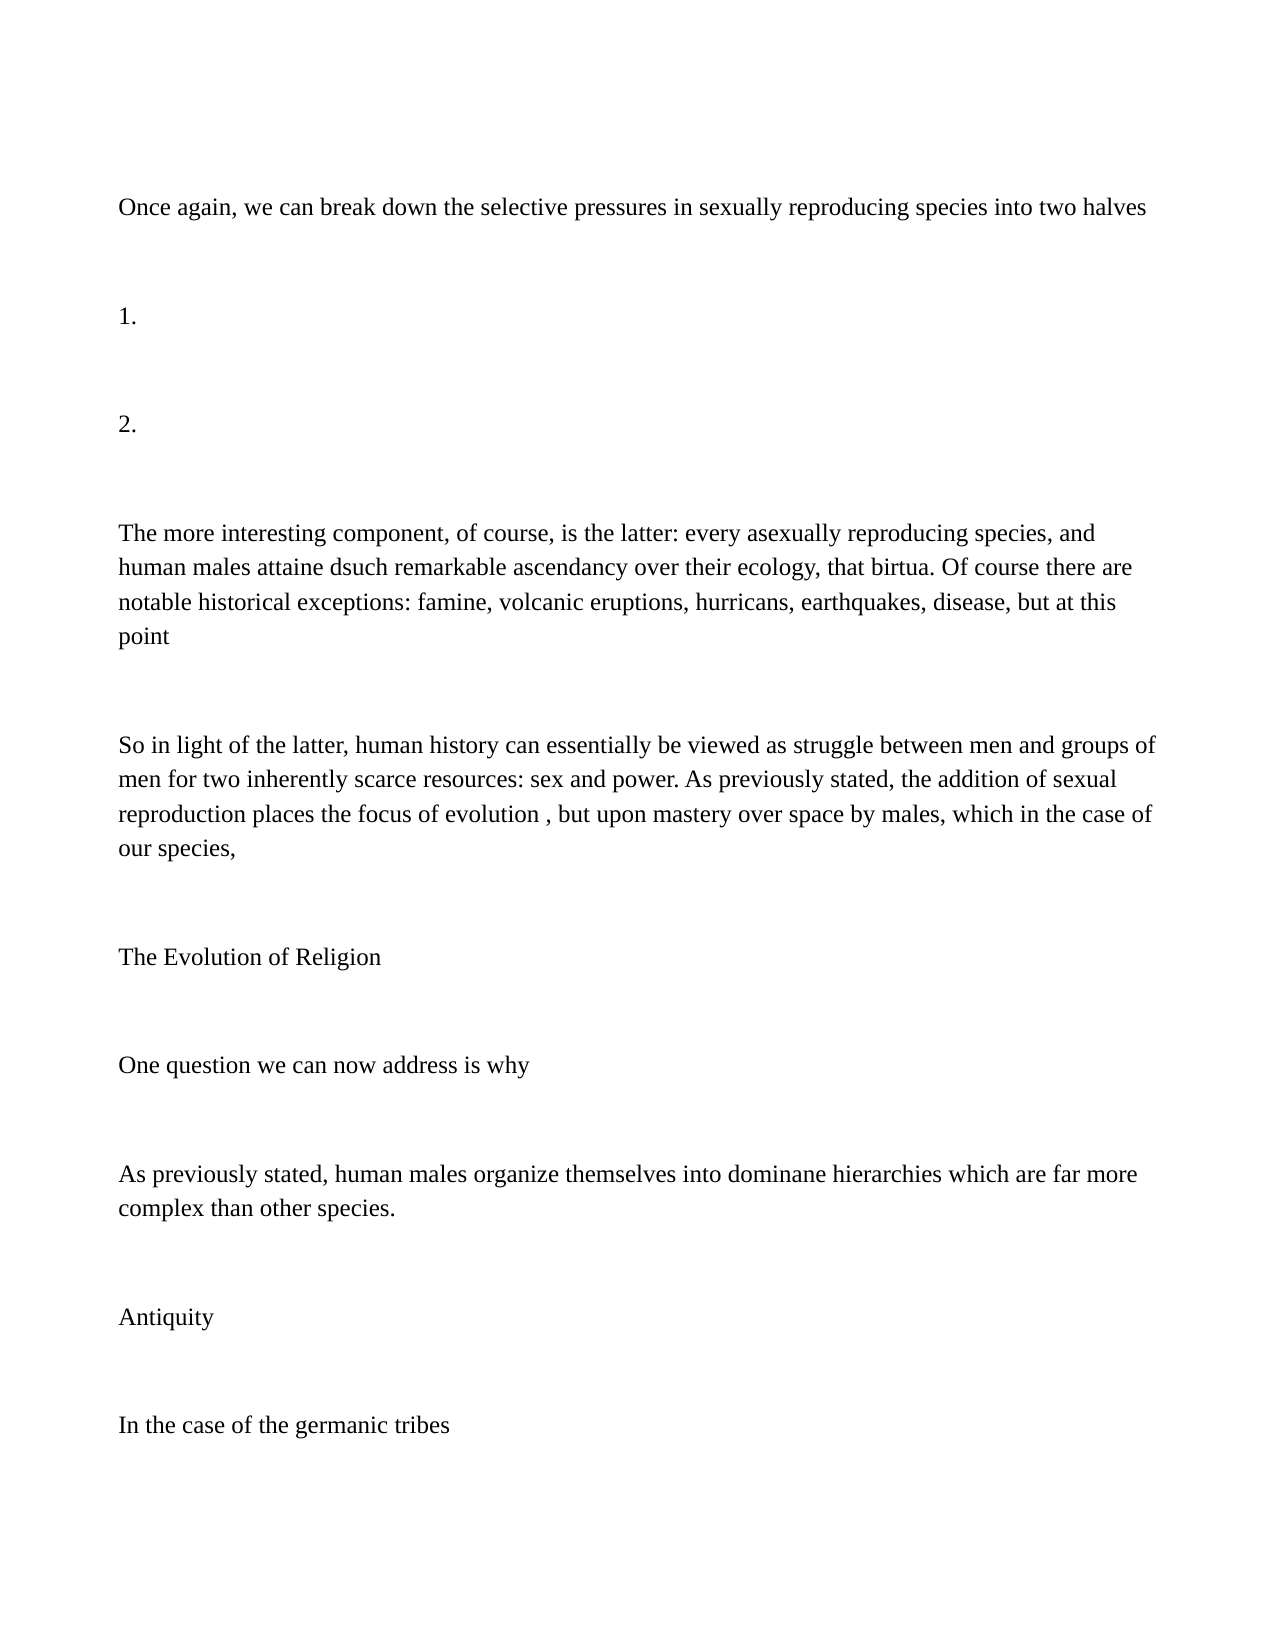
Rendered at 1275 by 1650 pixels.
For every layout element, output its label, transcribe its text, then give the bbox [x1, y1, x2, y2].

text Once again, we can break down the selective pressures in sexually reproducing species into two halves [118, 192, 1157, 221]
text 2. [118, 409, 1157, 438]
text As previously stated, human males organize themselves into dominane hierarchies which are far more complex than other species. [118, 1159, 1157, 1222]
text So in light of the latter, human history can essentially be viewed as struggle between men and groups of men for two inherently scarce resources: sex and power. As previously stated, the addition of sexual reproduction places the focus of evolution , but upon mastery over space by males, which in the case of our species, [118, 730, 1157, 862]
text Antiquity [118, 1302, 1157, 1331]
text The more interesting component, of course, is the latter: every asexually reproducing species, and human males attaine dsuch remarkable ascendancy over their ecology, that birtua. Of course there are notable historical exceptions: famine, volcanic eruptions, hurricans, earthquakes, disease, but at this point [118, 518, 1157, 650]
text 1. [118, 301, 1157, 329]
text The Evolution of Religion [118, 942, 1157, 971]
text One question we can now address is why [118, 1050, 1157, 1079]
text In the case of the germanic tribes [118, 1410, 1157, 1439]
